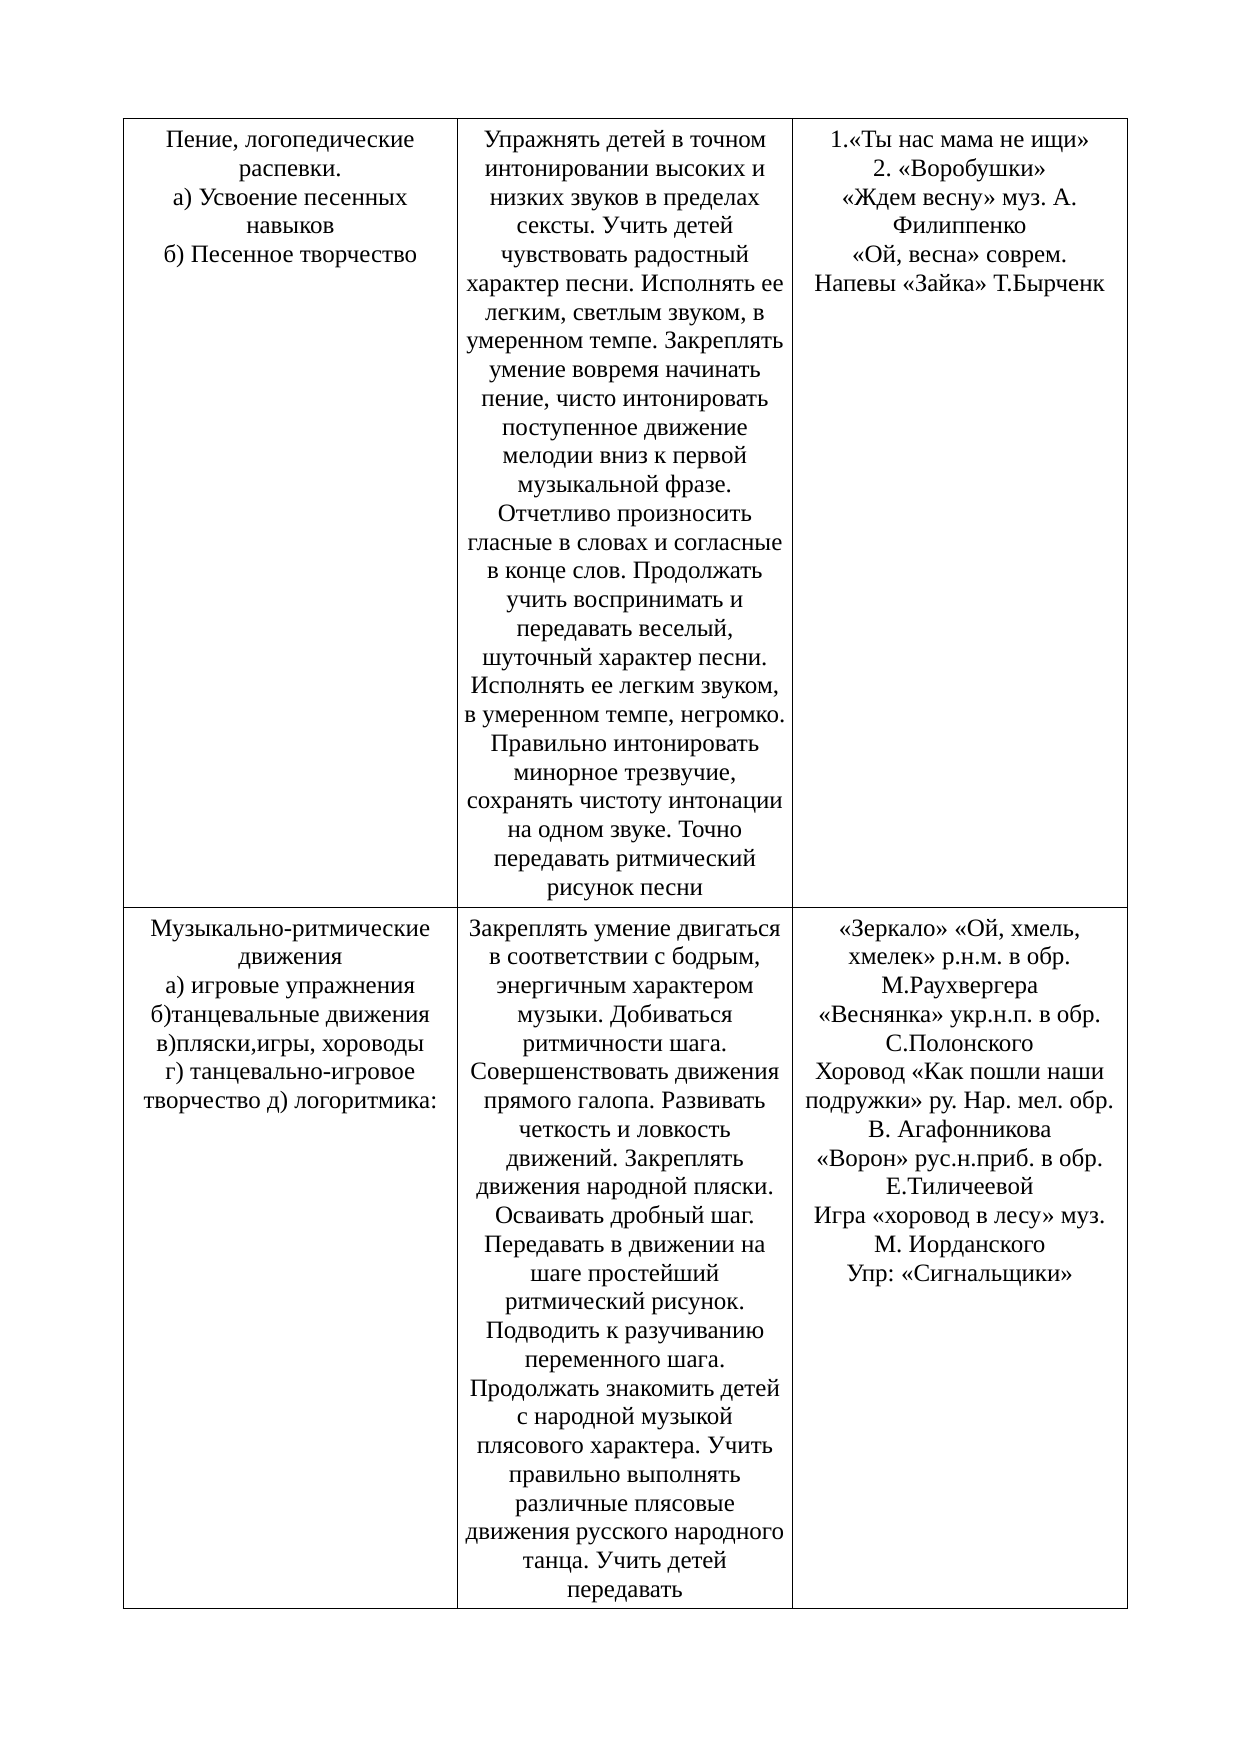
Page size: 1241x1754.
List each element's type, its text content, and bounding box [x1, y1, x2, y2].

table_cell Упражнять детей в точном интонировании высоких и низких звуков в пределах сексты. Учить детей чувствовать радостный характер песни. Исполнять ее легким, светлым звуком, в умеренном темпе. Закреплять умение вовремя начинать пение, чисто интонировать поступенное движение мелодии вниз к первой музыкальной фразе. Отчетливо произносить гласные в словах и согласные в конце слов. Продолжать учить воспринимать и передавать веселый, шуточный характер песни. Исполнять ее легким звуком, в умеренном темпе, негромко. Правильно интонировать минорное трезвучие, сохранять чистоту интонации на одном звуке. Точно передавать ритмический рисунок песни [458, 119, 792, 906]
table_cell Музыкально-ритмические движения а) игровые упражнения б)танцевальные движения в)пляски,игры, хороводы г) танцевально-игровое творчество д) логоритмика: [124, 908, 457, 1608]
table_cell 1.«Ты нас мама не ищи» 2. «Воробушки» «Ждем весну» муз. А. Филиппенко «Ой, весна» соврем. Напевы «Зайка» Т.Бырченк [793, 119, 1127, 906]
table_cell Закреплять умение двигаться в соответствии с бодрым, энергичным характером музыки. Добиваться ритмичности шага. Совершенствовать движения прямого галопа. Развивать четкость и ловкость движений. Закреплять движения народной пляски. Осваивать дробный шаг. Передавать в движении на шаге простейший ритмический рисунок. Подводить к разучиванию переменного шага. Продолжать знакомить детей с народной музыкой плясового характера. Учить правильно выполнять различные плясовые движения русского народного танца. Учить детей передавать [458, 908, 792, 1608]
table_cell «Зеркало» «Ой, хмель, хмелек» р.н.м. в обр. М.Раухвергера «Веснянка» укр.н.п. в обр. С.Полонского Хоровод «Как пошли наши подружки» ру. Нар. мел. обр. В. Агафонникова «Ворон» рус.н.приб. в обр. Е.Тиличеевой Игра «хоровод в лесу» муз. М. Иорданского Упр: «Сигнальщики» [793, 908, 1127, 1608]
table_cell Пение, логопедические распевки. а) Усвоение песенных навыков б) Песенное творчество [124, 119, 457, 906]
